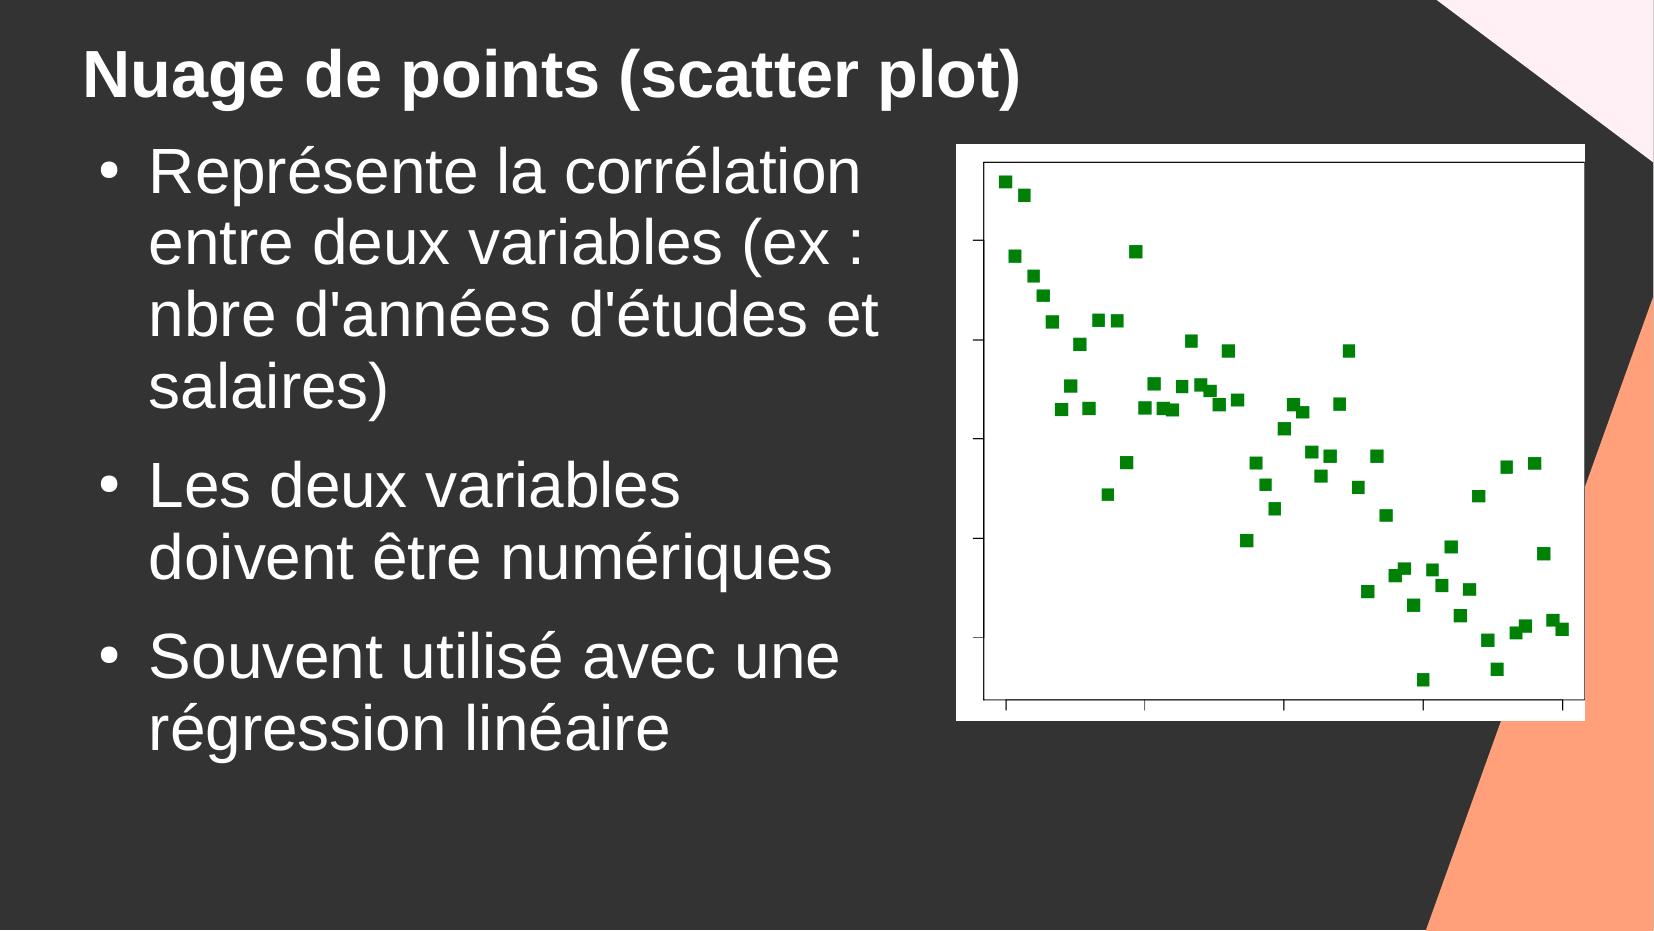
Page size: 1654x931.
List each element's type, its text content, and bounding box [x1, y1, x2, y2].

text_box [1436, 0, 1654, 163]
text_box [1425, 294, 1654, 931]
list Représente la corrélation entre deux variables (ex : nbre d'années d'études et salaires) Les deux variables doivent être numériques Souvent utilisé avec une régression linéaire [80, 135, 886, 815]
picture [956, 144, 1585, 721]
title Nuage de points (scatter plot) [82, 37, 1571, 115]
